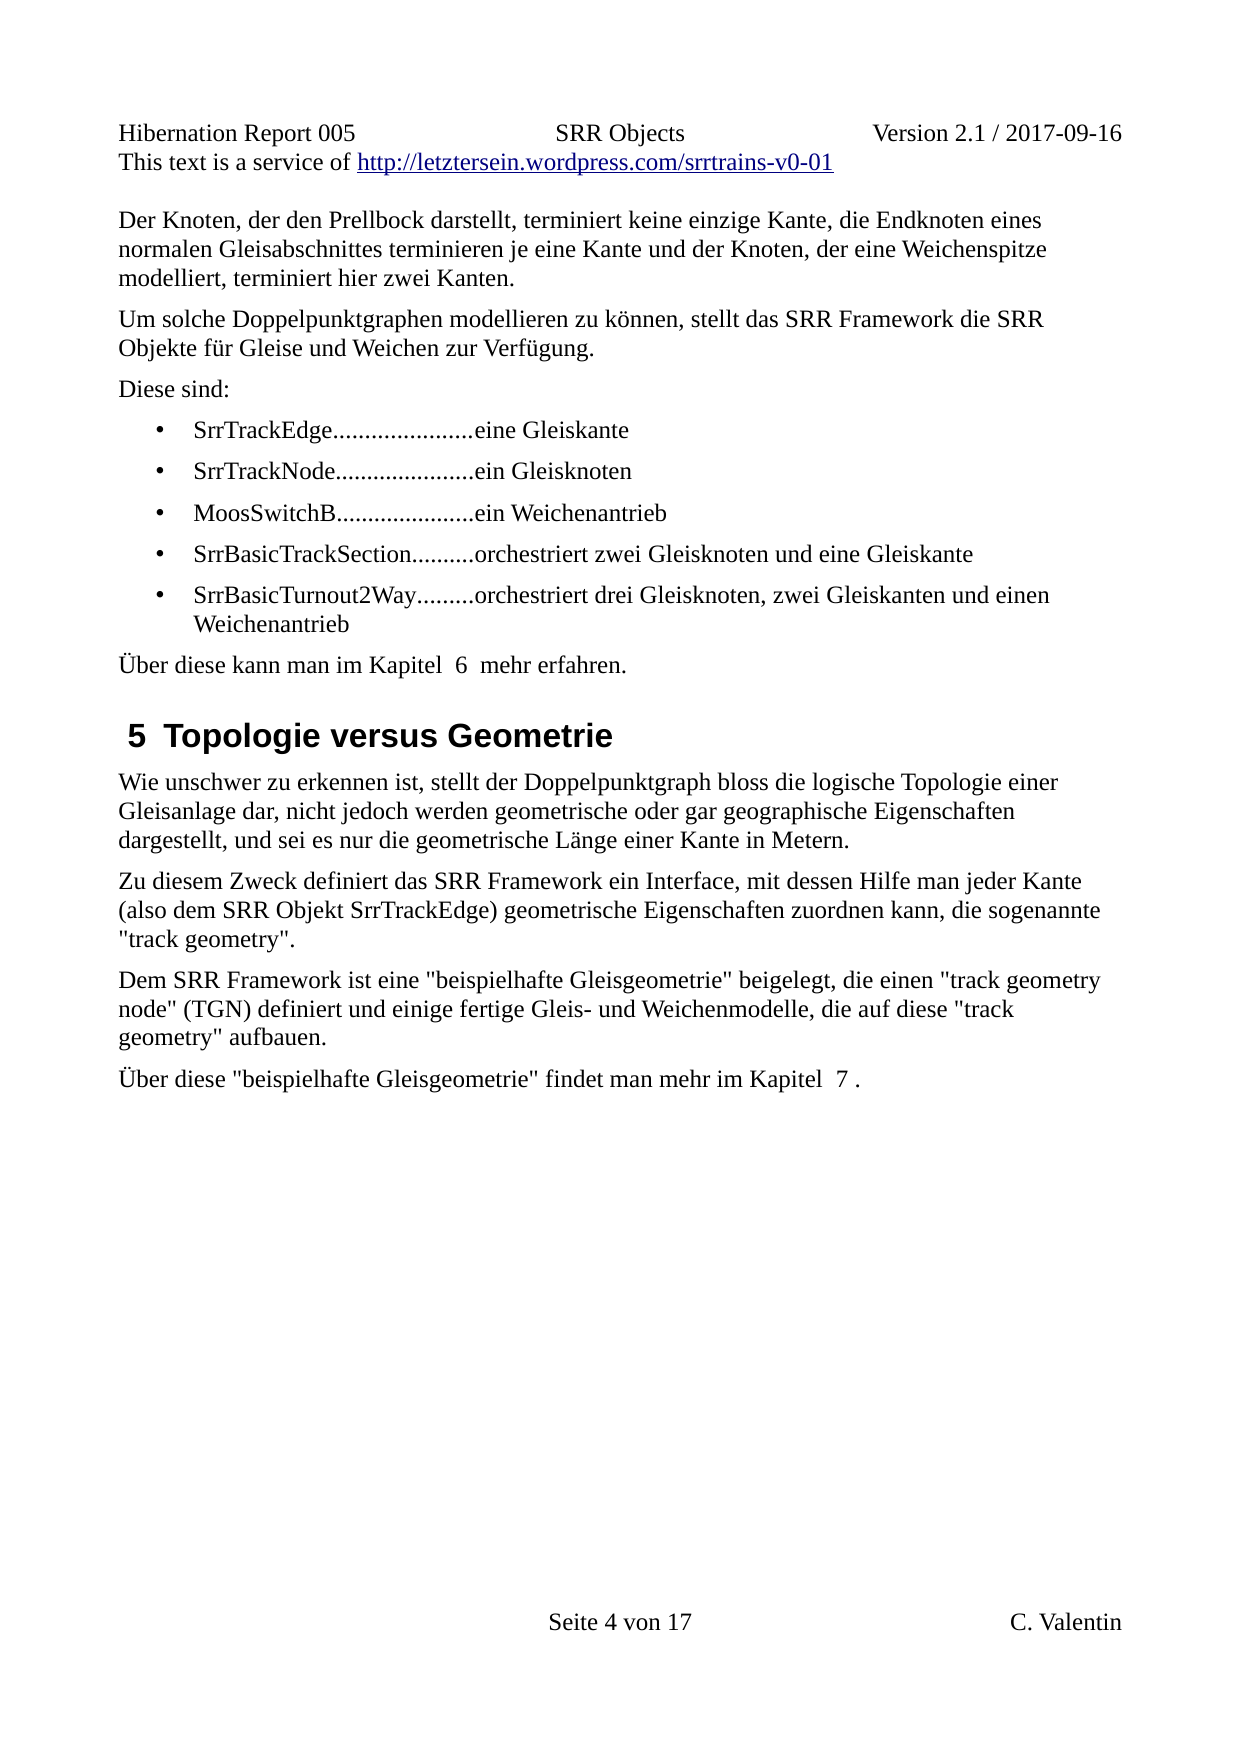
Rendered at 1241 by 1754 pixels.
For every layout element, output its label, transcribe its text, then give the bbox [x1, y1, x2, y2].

text Über diese "beispielhafte Gleisgeometrie" findet man mehr im Kapitel 7 . [118, 1064, 1122, 1092]
text Über diese kann man im Kapitel 6 mehr erfahren. [118, 650, 1122, 679]
text Wie unschwer zu erkennen ist, stellt der Doppelpunktgraph bloss die logische Topologie einer Gleisanlage dar, nicht jedoch werden geometrische oder gar geographische Eigenschaften dargestellt, und sei es nur die geometrische Länge einer Kante in Metern. [118, 767, 1122, 854]
list MoosSwitchB ein Weichenantrieb [156, 498, 1122, 526]
text Zu diesem Zweck definiert das SRR Framework ein Interface, mit dessen Hilfe man jeder Kante (also dem SRR Objekt SrrTrackEdge) geometrische Eigenschaften zuordnen kann, die sogenannte "track geometry". [118, 866, 1122, 952]
list SrrBasicTrackSection orchestriert zwei Gleisknoten und eine Gleiskante [156, 539, 1122, 568]
text Diese sind: [118, 374, 1122, 403]
text Der Knoten, der den Prellbock darstellt, terminiert keine einzige Kante, die Endknoten eines normalen Gleisabschnittes terminieren je eine Kante und der Knoten, der eine Weichenspitze modelliert, terminiert hier zwei Kanten. [118, 205, 1122, 291]
text Um solche Doppelpunktgraphen modellieren zu können, stellt das SRR Framework die SRR Objekte für Gleise und Weichen zur Verfügung. [118, 304, 1122, 361]
list SrrTrackNode ein Gleisknoten [156, 456, 1122, 485]
list SrrTrackEdge eine Gleiskante [156, 415, 1122, 444]
text Dem SRR Framework ist eine "beispielhafte Gleisgeometrie" beigelegt, die einen "track geometry node" (TGN) definiert und einige fertige Gleis- und Weichenmodelle, die auf diese "track geometry" aufbauen. [118, 965, 1122, 1051]
list SrrBasicTurnout2Way orchestriert drei Gleisknoten, zwei Gleiskanten und einen Weichenantrieb [156, 580, 1122, 638]
subtitle Topologie versus Geometrie [118, 716, 1122, 755]
